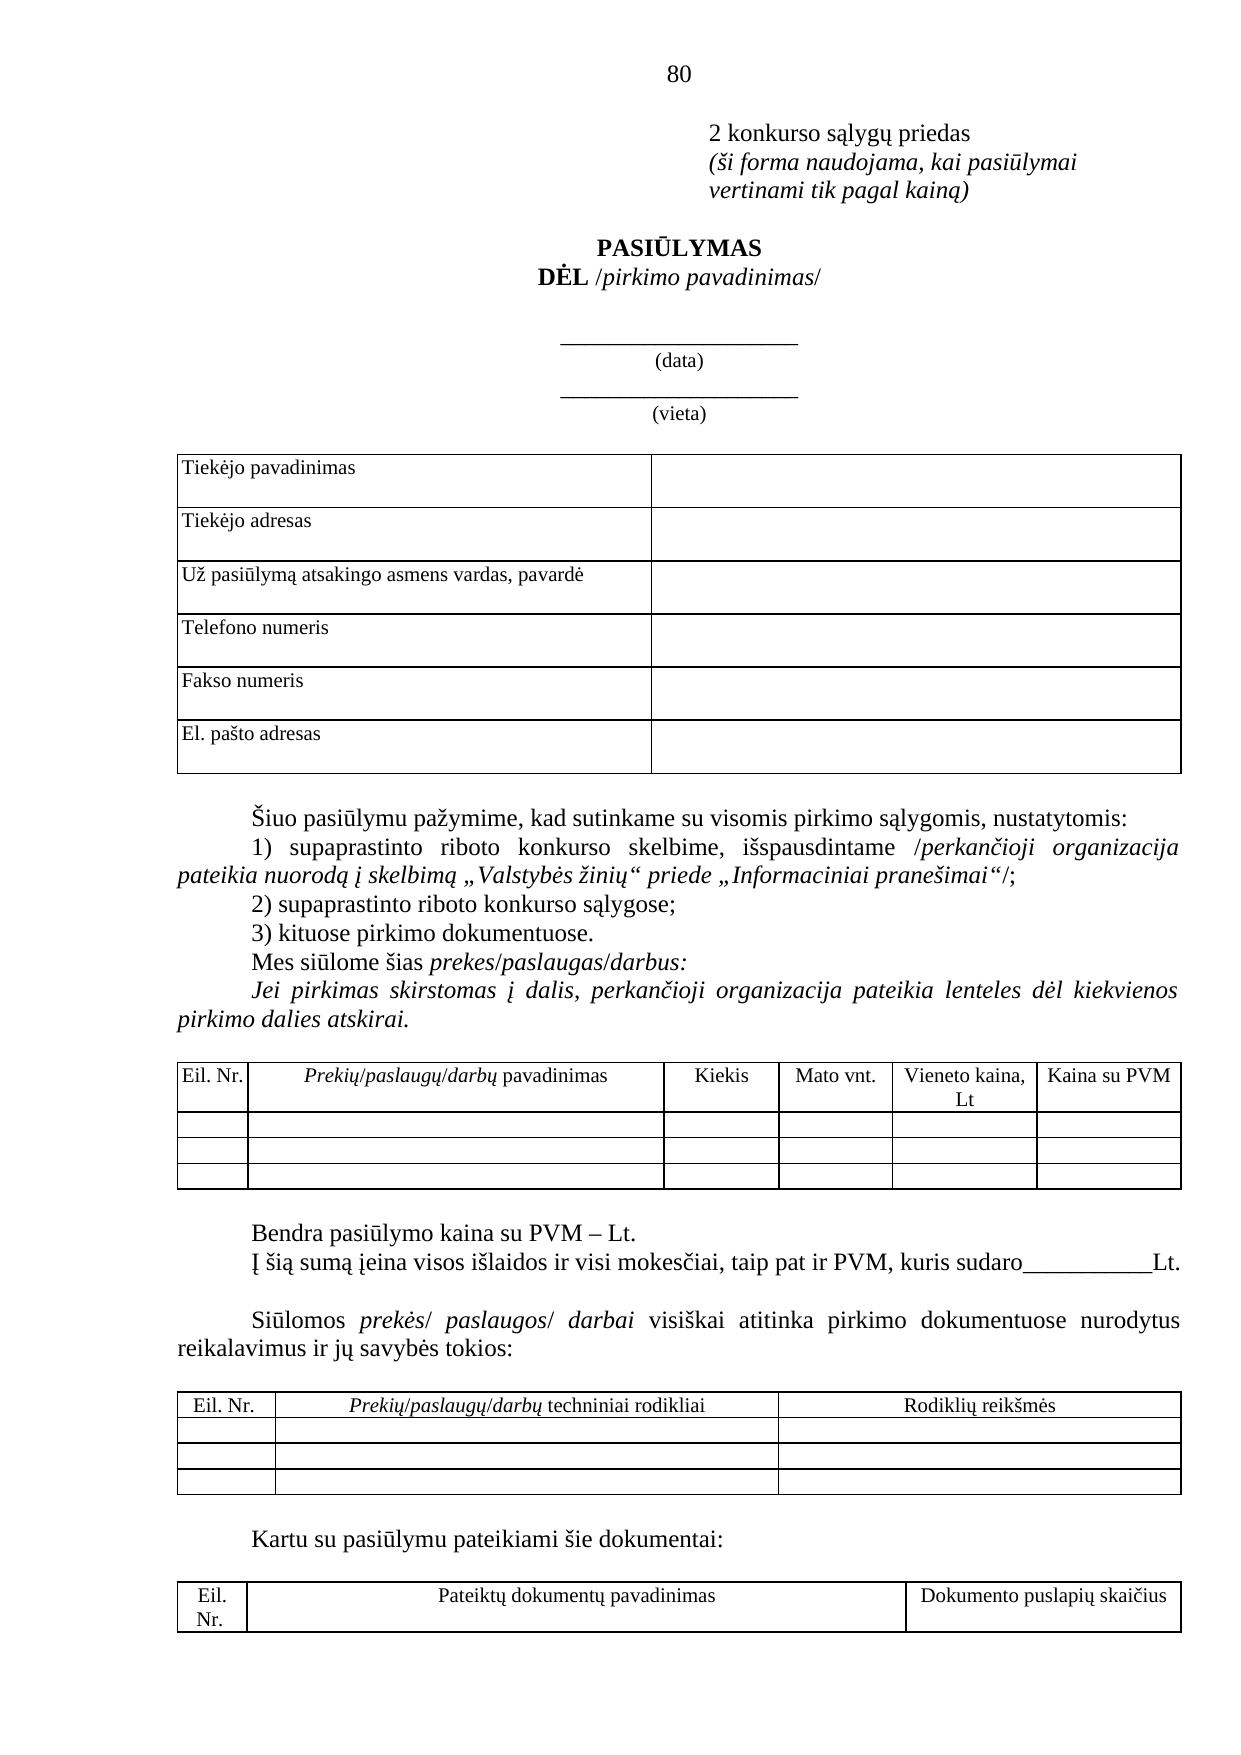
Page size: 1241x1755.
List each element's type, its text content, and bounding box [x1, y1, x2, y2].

table_cell [249, 1138, 663, 1162]
table_header Eil. Nr. [178, 1583, 246, 1631]
table_header Prekių/paslaugų/darbų pavadinimas [249, 1063, 663, 1111]
table_cell [780, 1113, 892, 1137]
table_cell [652, 721, 1180, 772]
table_cell [178, 1444, 275, 1468]
table_cell [779, 1470, 1180, 1493]
text Mes siūlome šias prekes/paslaugas/darbus: [177, 947, 1181, 975]
table_cell [276, 1444, 778, 1468]
table_cell [249, 1164, 663, 1188]
text DĖL /pirkimo pavadinimas/ [177, 262, 1181, 291]
table_cell [893, 1113, 1036, 1137]
table_header Pateiktų dokumentų pavadinimas [248, 1583, 905, 1631]
table_header Rodiklių reikšmės [779, 1393, 1180, 1417]
text Kartu su pasiūlymu pateikiami šie dokumentai: [177, 1524, 1181, 1552]
table_cell [652, 668, 1180, 719]
table_cell [893, 1164, 1036, 1188]
table_header Tiekėjo pavadinimas [178, 455, 651, 507]
table_cell [652, 615, 1180, 666]
text (data) [177, 348, 1181, 372]
table_cell [178, 1113, 247, 1137]
text Į šią sumą įeina visos išlaidos ir visi mokesčiai, taip pat ir PVM, kuris sudaro Lt. [177, 1247, 1181, 1276]
table_cell [665, 1138, 778, 1162]
table_cell [178, 1470, 275, 1493]
text Bendra pasiūlymo kaina su PVM – Lt. [177, 1218, 1181, 1247]
table_cell [1038, 1113, 1180, 1137]
table_cell Fakso numeris [178, 668, 651, 719]
text 2 konkurso sąlygų priedas [709, 118, 1181, 147]
table_header Mato vnt. [780, 1063, 892, 1111]
text 3) kituose pirkimo dokumentuose. [177, 918, 1181, 947]
table_header Vieneto kaina, Lt [893, 1063, 1036, 1111]
text vertinami tik pagal kainą) [177, 176, 1181, 204]
table_cell [780, 1138, 892, 1162]
table_cell [178, 1138, 247, 1162]
table_cell Tiekėjo adresas [178, 508, 651, 560]
table_header Eil. Nr. [178, 1393, 275, 1417]
table_cell [652, 508, 1180, 560]
table_header Eil. Nr. [178, 1063, 247, 1111]
table_header Dokumento puslapių skaičius [907, 1583, 1180, 1631]
text (ši forma naudojama, kai pasiūlymai [177, 147, 1181, 176]
text (vieta) [177, 401, 1181, 425]
table_header Prekių/paslaugų/darbų techniniai rodikliai [276, 1393, 778, 1417]
table_cell [1038, 1164, 1180, 1188]
table_cell [1038, 1138, 1180, 1162]
table_cell [249, 1113, 663, 1137]
text 2) supaprastinto riboto konkurso sąlygose; [177, 889, 1181, 918]
table_cell El. pašto adresas [178, 721, 651, 772]
table_cell [779, 1418, 1180, 1442]
table_cell [276, 1418, 778, 1442]
text Šiuo pasiūlymu pažymime, kad sutinkame su visomis pirkimo sąlygomis, nustatytomis: [177, 803, 1181, 832]
table_cell [276, 1470, 778, 1493]
table_cell [780, 1164, 892, 1188]
table_cell [178, 1418, 275, 1442]
table_header Kiekis [665, 1063, 778, 1111]
table_header Kaina su PVM [1038, 1063, 1180, 1111]
table_cell [652, 562, 1180, 613]
table_cell [665, 1164, 778, 1188]
text 1) supaprastinto riboto konkurso skelbime, išspausdintame /perkančioji organizacija pateikia nuorodą į skelbimą „Valstybės žinių“ priede „Informaciniai pranešimai“/; [177, 832, 1181, 889]
table_cell [779, 1444, 1180, 1468]
text Jei pirkimas skirstomas į dalis, perkančioji organizacija pateikia lenteles dėl kiekvienos pirkimo dalies atskirai. [177, 975, 1181, 1033]
table_cell Telefono numeris [178, 615, 651, 666]
table_cell [893, 1138, 1036, 1162]
table_cell [665, 1113, 778, 1137]
text PASIŪLYMAS [177, 233, 1181, 262]
table_cell [178, 1164, 247, 1188]
table_cell Už pasiūlymą atsakingo asmens vardas, pavardė [178, 562, 651, 613]
text Siūlomos prekės/ paslaugos/ darbai visiškai atitinka pirkimo dokumentuose nurodytus reikalavimus ir jų savybės tokios: [177, 1305, 1181, 1362]
table_header [652, 455, 1180, 507]
